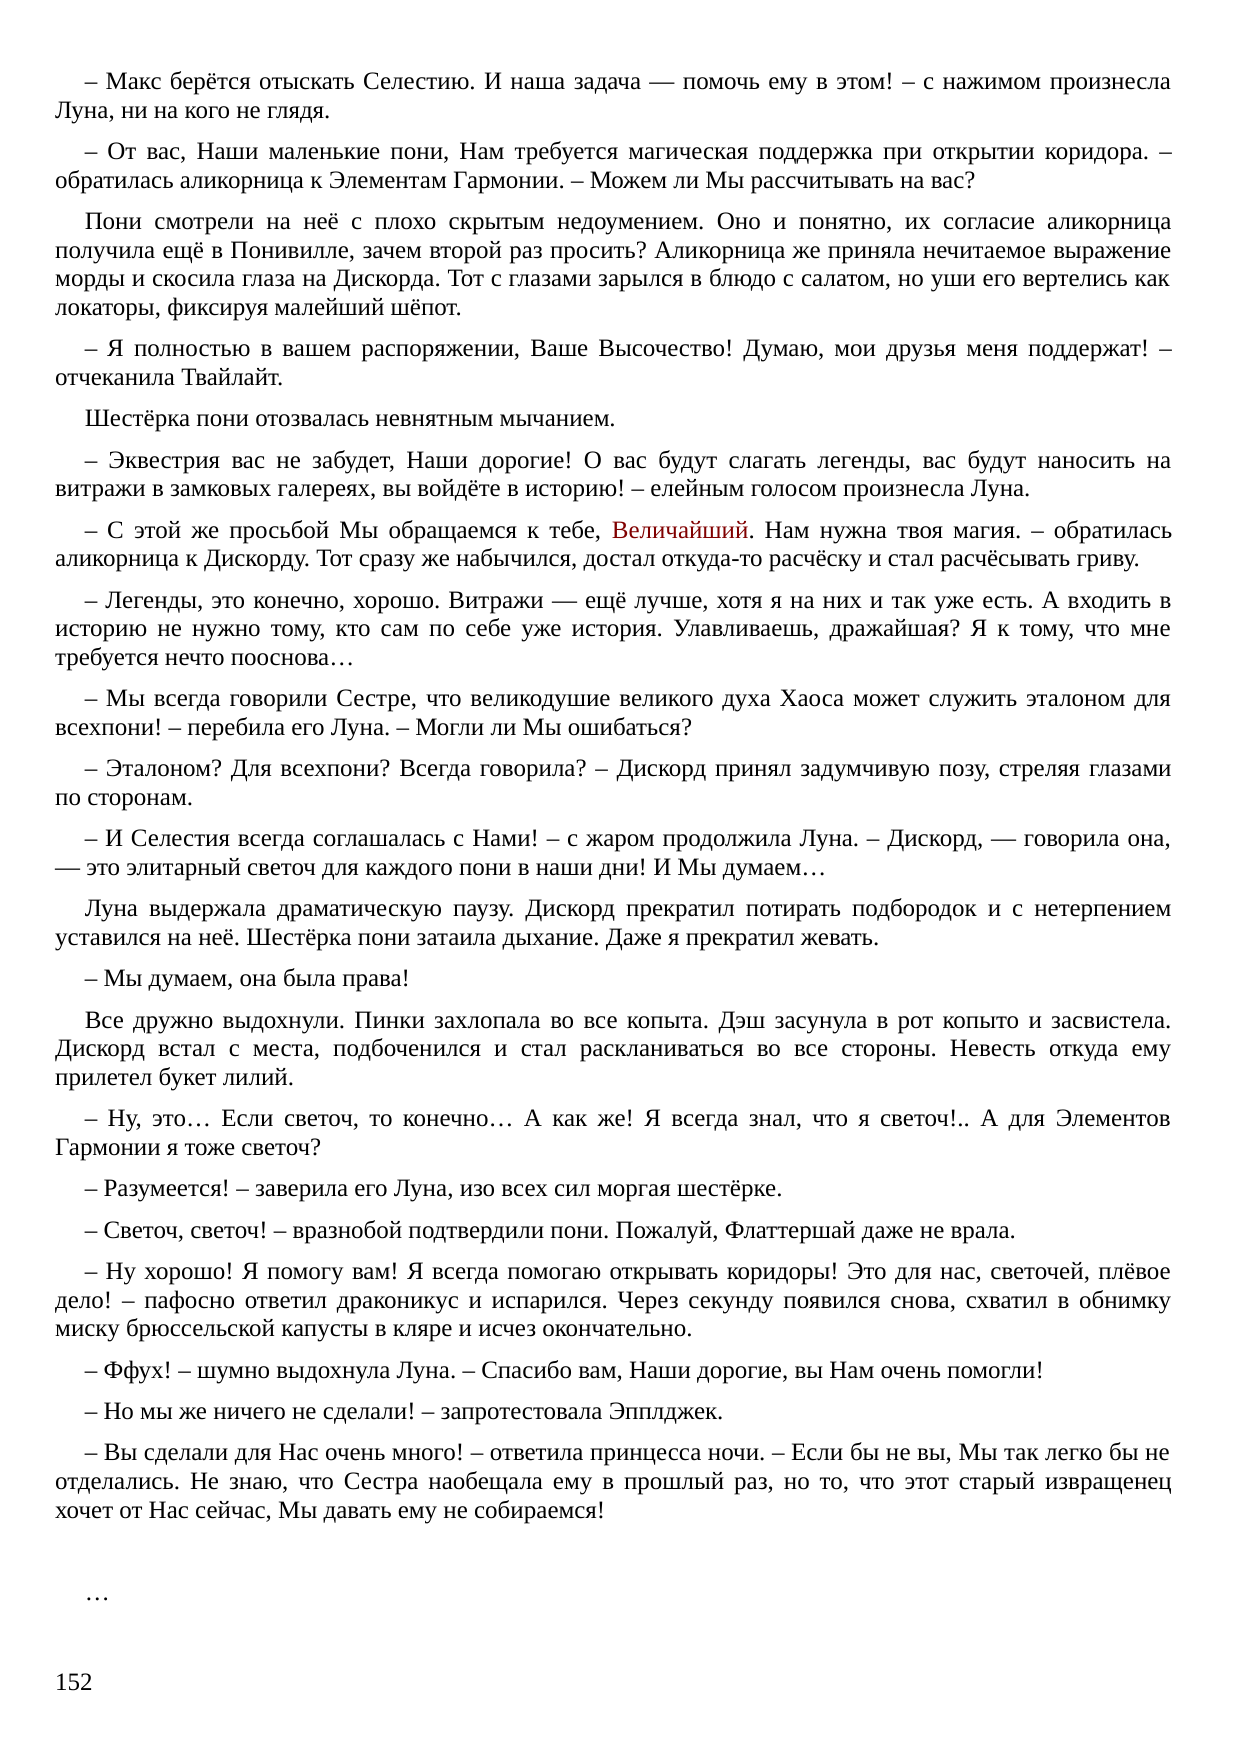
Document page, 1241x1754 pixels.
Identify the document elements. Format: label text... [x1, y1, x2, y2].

text Пони смотрели на неё с плохо скрытым недоумением. Оно и понятно, их согласие аликорница получила ещё в Понивилле, зачем второй раз просить? Аликорница же приняла нечитаемое выражение морды и скосила глаза на Дискорда. Тот с глазами зарылся в блюдо с салатом, но уши его вертелись как локаторы, фиксируя малейший шёпот. [55, 206, 1173, 321]
text – Я полностью в вашем распоряжении, Ваше Высочество! Думаю, мои друзья меня поддержат! – отчеканила Твайлайт. [55, 333, 1173, 391]
text Все дружно выдохнули. Пинки захлопала во все копыта. Дэш засунула в рот копыто и засвистела. Дискорд встал с места, подбоченился и стал раскланиваться во все стороны. Невесть откуда ему прилетел букет лилий. [55, 1005, 1173, 1091]
text – Вы сделали для Нас очень много! – ответила принцесса ночи. – Если бы не вы, Мы так легко бы не отделались. Не знаю, что Сестра наобещала ему в прошлый раз, но то, что этот старый извращенец хочет от Нас сейчас, Мы давать ему не собираемся! [55, 1437, 1173, 1523]
text – Ффух! – шумно выдохнула Луна. – Спасибо вам, Наши дорогие, вы Нам очень помогли! [55, 1355, 1173, 1383]
text Шестёрка пони отозвалась невнятным мычанием. [55, 403, 1173, 432]
text – Макс берётся отыскать Селестию. И наша задача — помочь ему в этом! – с нажимом произнесла Луна, ни на кого не глядя. [55, 66, 1173, 123]
text Луна выдержала драматическую паузу. Дискорд прекратил потирать подбородок и с нетерпением уставился на неё. Шестёрка пони затаила дыхание. Даже я прекратил жевать. [55, 893, 1173, 951]
text – Но мы же ничего не сделали! – запротестовала Эпплджек. [55, 1396, 1173, 1425]
text – Ну хорошо! Я помогу вам! Я всегда помогаю открывать коридоры! Это для нас, светочей, плёвое дело! – пафосно ответил драконикус и испарился. Через секунду появился снова, схватил в обнимку миску брюссельской капусты в кляре и исчез окончательно. [55, 1256, 1173, 1342]
text – Эквестрия вас не забудет, Наши дорогие! О вас будут слагать легенды, вас будут наносить на витражи в замковых галереях, вы войдёте в историю! – елейным голосом произнесла Луна. [55, 445, 1173, 502]
text – Эталоном? Для всехпони? Всегда говорила? – Дискорд принял задумчивую позу, стреляя глазами по сторонам. [55, 753, 1173, 811]
text – С этой же просьбой Мы обращаемся к тебе, Величайший. Нам нужна твоя магия. – обратилась аликорница к Дискорду. Тот сразу же набычился, достал откуда-то расчёску и стал расчёсывать гриву. [55, 515, 1173, 572]
text – Ну, это… Если светоч, то конечно… А как же! Я всегда знал, что я светоч!.. А для Элементов Гармонии я тоже светоч? [55, 1103, 1173, 1161]
text – И Селестия всегда соглашалась с Нами! – с жаром продолжила Луна. – Дискорд, — говорила она, — это элитарный светоч для каждого пони в наши дни! И Мы думаем… [55, 823, 1173, 881]
text – Мы всегда говорили Сестре, что великодушие великого духа Хаоса может служить эталоном для всехпони! – перебила его Луна. – Могли ли Мы ошибаться? [55, 683, 1173, 741]
text – Светоч, светоч! – вразнобой подтвердили пони. Пожалуй, Флаттершай даже не врала. [55, 1215, 1173, 1243]
text … [55, 1577, 1173, 1606]
text – Легенды, это конечно, хорошо. Витражи — ещё лучше, хотя я на них и так уже есть. А входить в историю не нужно тому, кто сам по себе уже история. Улавливаешь, дражайшая? Я к тому, что мне требуется нечто пооснова… [55, 585, 1173, 671]
text – Мы думаем, она была права! [55, 963, 1173, 992]
text – Разумеется! – заверила его Луна, изо всех сил моргая шестёрке. [55, 1173, 1173, 1202]
text – От вас, Наши маленькие пони, Нам требуется магическая поддержка при открытии коридора. – обратилась аликорница к Элементам Гармонии. – Можем ли Мы рассчитывать на вас? [55, 136, 1173, 193]
